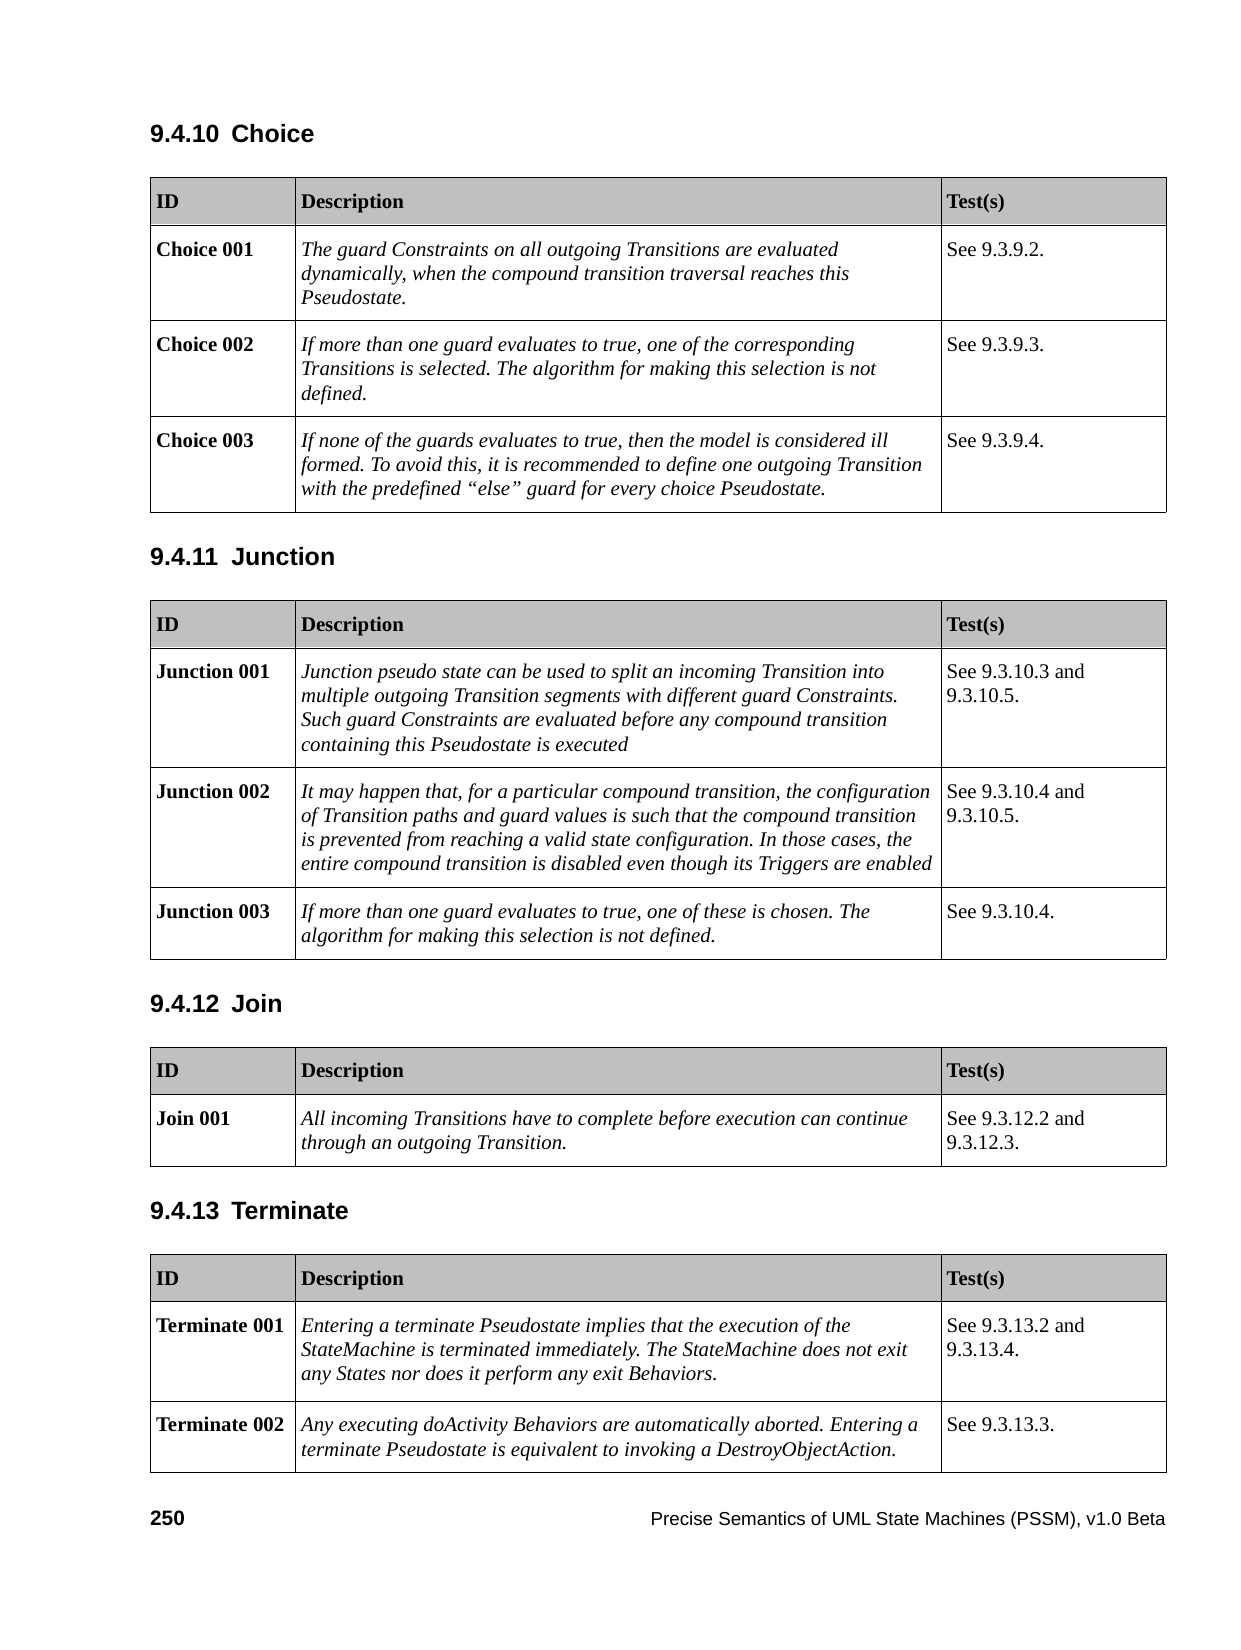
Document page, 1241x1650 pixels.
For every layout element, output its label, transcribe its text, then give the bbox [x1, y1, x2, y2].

table_cell See 9.3.10.3 and 9.3.10.5. [942, 649, 1166, 767]
table_cell Any executing doActivity Behaviors are automatically aborted. Entering a terminate Pseudostate is equivalent to invoking a DestroyObjectAction. [296, 1402, 941, 1472]
table_header Description [296, 1048, 941, 1094]
subtitle Join [150, 988, 1166, 1017]
table_cell If more than one guard evaluates to true, one of these is chosen. The algorithm for making this selection is not defined. [296, 888, 941, 959]
table_cell The guard Constraints on all outgoing Transitions are evaluated dynamically, when the compound transition traversal reaches this Pseudostate. [296, 226, 941, 320]
table_cell If more than one guard evaluates to true, one of the corresponding Transitions is selected. The algorithm for making this selection is not defined. [296, 321, 941, 416]
subtitle Junction [150, 541, 1166, 571]
table_cell It may happen that, for a particular compound transition, the configuration of Transition paths and guard values is such that the compound transition is prevented from reaching a valid state configuration. In those cases, the entire compound transition is disabled even though its Triggers are enabled [296, 768, 941, 887]
table_cell Join 001 [151, 1095, 295, 1166]
table_cell Junction 001 [151, 649, 295, 767]
subtitle Choice [150, 118, 1166, 148]
table_cell See 9.3.9.2. [942, 226, 1166, 320]
table_cell Junction 003 [151, 888, 295, 959]
table_cell Choice 002 [151, 321, 295, 416]
table_cell Choice 001 [151, 226, 295, 320]
table_header ID [151, 1255, 295, 1301]
table_cell See 9.3.13.3. [942, 1402, 1166, 1472]
table_cell If none of the guards evaluates to true, then the model is considered ill formed. To avoid this, it is recommended to define one outgoing Transition with the predefined “else” guard for every choice Pseudostate. [296, 417, 941, 512]
table_header Test(s) [942, 601, 1166, 647]
table_header Description [296, 1255, 941, 1301]
table_header Description [296, 601, 941, 647]
table_cell See 9.3.12.2 and 9.3.12.3. [942, 1095, 1166, 1166]
table_cell Terminate 001 [151, 1302, 295, 1401]
table_cell See 9.3.13.2 and 9.3.13.4. [942, 1302, 1166, 1401]
subtitle Terminate [150, 1195, 1166, 1224]
table_header Description [296, 178, 941, 224]
table_cell See 9.3.9.3. [942, 321, 1166, 416]
table_cell Entering a terminate Pseudostate implies that the execution of the StateMachine is terminated immediately. The StateMachine does not exit any States nor does it perform any exit Behaviors. [296, 1302, 941, 1401]
table_header ID [151, 1048, 295, 1094]
table_header Test(s) [942, 178, 1166, 224]
table_cell All incoming Transitions have to complete before execution can continue through an outgoing Transition. [296, 1095, 941, 1166]
table_header ID [151, 178, 295, 224]
table_cell See 9.3.10.4. [942, 888, 1166, 959]
table_cell See 9.3.10.4 and 9.3.10.5. [942, 768, 1166, 887]
table_cell See 9.3.9.4. [942, 417, 1166, 512]
table_header Test(s) [942, 1048, 1166, 1094]
table_header ID [151, 601, 295, 647]
table_cell Junction 002 [151, 768, 295, 887]
table_cell Terminate 002 [151, 1402, 295, 1472]
table_cell Junction pseudo state can be used to split an incoming Transition into multiple outgoing Transition segments with different guard Constraints. Such guard Constraints are evaluated before any compound transition containing this Pseudostate is executed [296, 649, 941, 767]
table_cell Choice 003 [151, 417, 295, 512]
table_header Test(s) [942, 1255, 1166, 1301]
